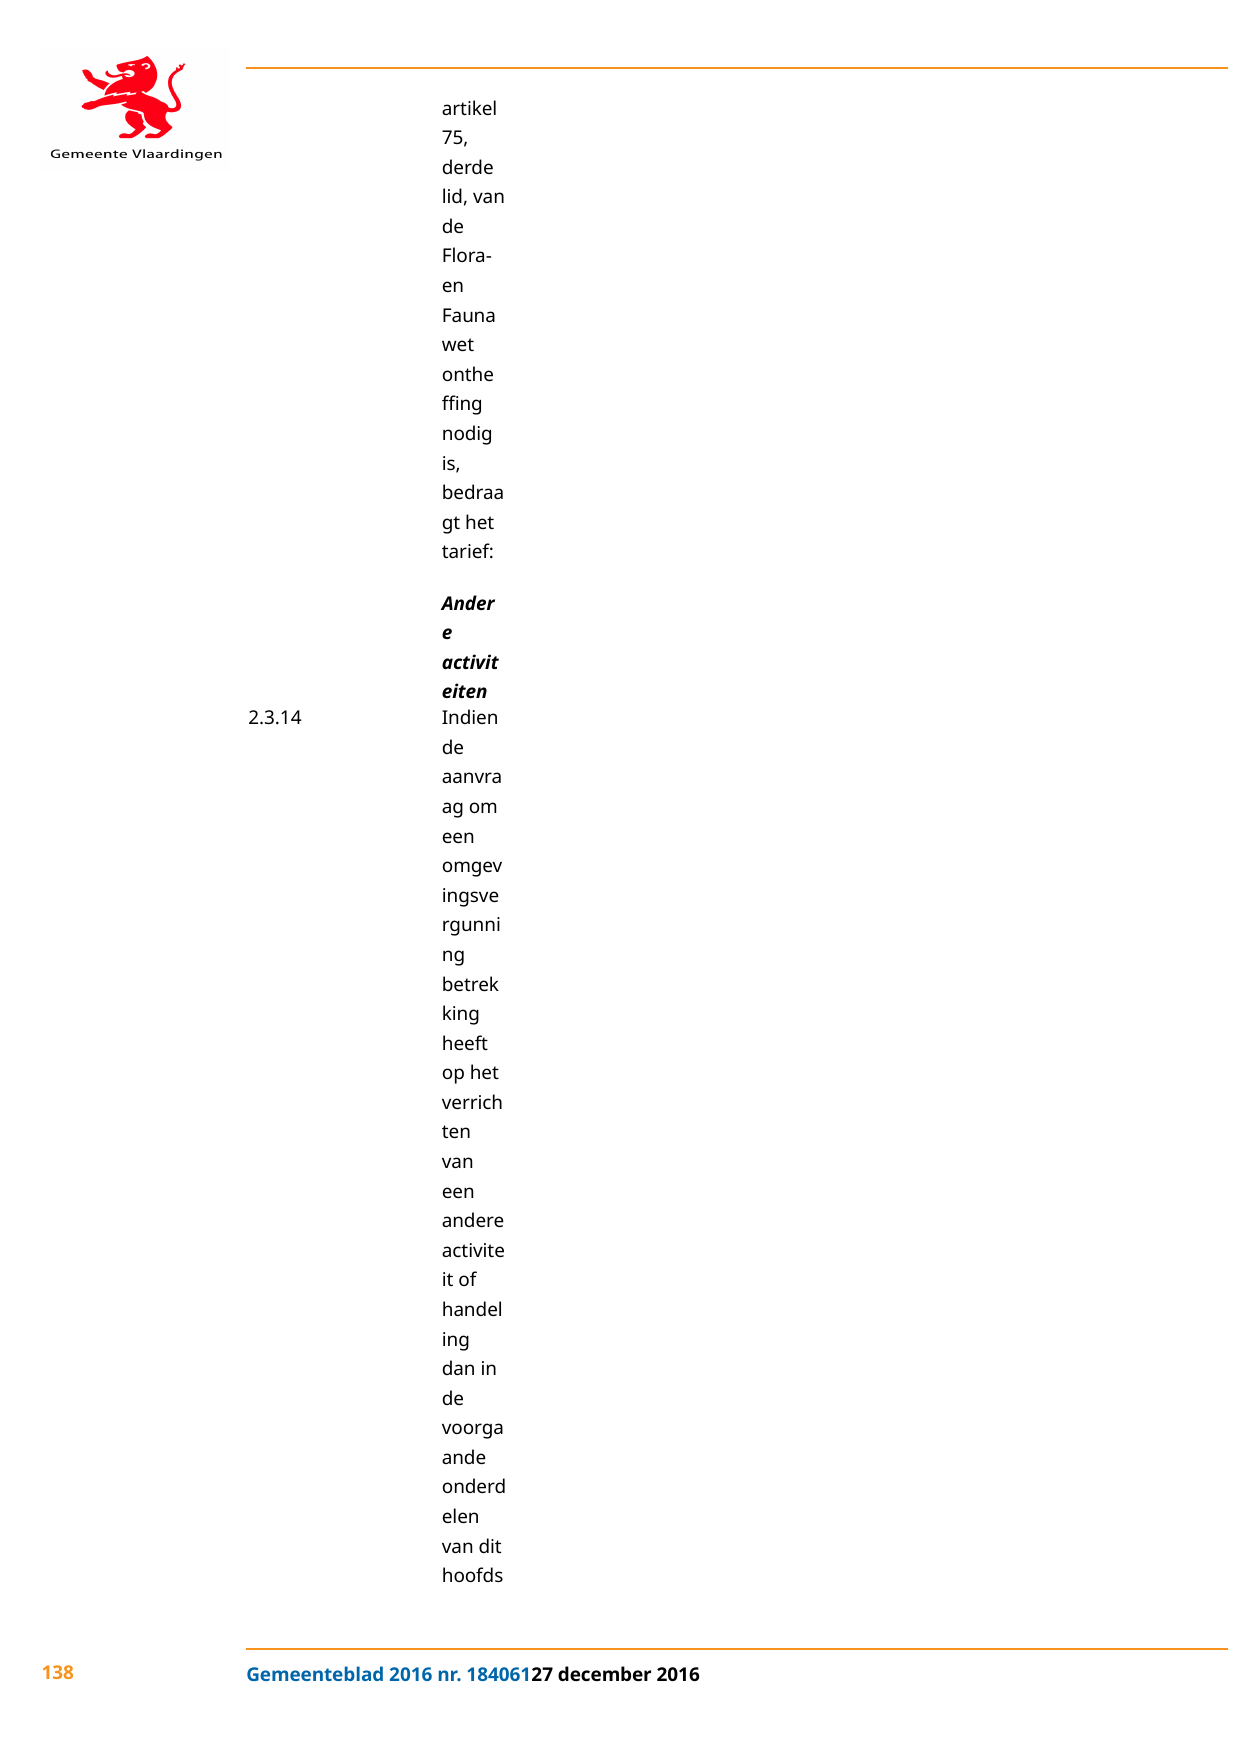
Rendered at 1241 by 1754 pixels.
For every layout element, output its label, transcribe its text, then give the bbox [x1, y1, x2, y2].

table_cell [571, 590, 635, 704]
table_cell artikel 75, derde lid, van de Flora- en Faunawet ontheffing nodig is, bedraagt het tarief: [442, 95, 506, 564]
table_cell [313, 564, 377, 590]
table_cell [377, 564, 442, 590]
table_cell [571, 95, 635, 564]
table_cell [635, 705, 700, 1588]
picture [41, 47, 231, 172]
table_cell [248, 95, 312, 564]
table_cell [377, 95, 442, 564]
table_cell [313, 590, 377, 704]
table_cell [506, 95, 571, 564]
table_cell [442, 564, 506, 590]
table_cell Indien de aanvraag om een omgevingsvergunning betrekking heeft op het verrichten van een andere activiteit of handeling dan in de voorgaande onderdelen van dit hoofds [442, 705, 506, 1588]
table_cell [248, 564, 312, 590]
table_cell [635, 95, 700, 564]
table_cell [635, 564, 700, 590]
table_cell [248, 590, 312, 704]
table_cell [506, 705, 571, 1588]
table_cell [571, 564, 635, 590]
table_cell [635, 590, 700, 704]
table_cell [571, 705, 635, 1588]
table_cell [377, 705, 442, 1588]
table_cell [506, 590, 571, 704]
table_cell [377, 590, 442, 704]
table_cell [313, 705, 377, 1588]
table_cell [506, 564, 571, 590]
table_cell Andere activiteiten [442, 590, 506, 704]
table_cell [313, 95, 377, 564]
table_cell 2.3.14 [248, 705, 312, 1588]
